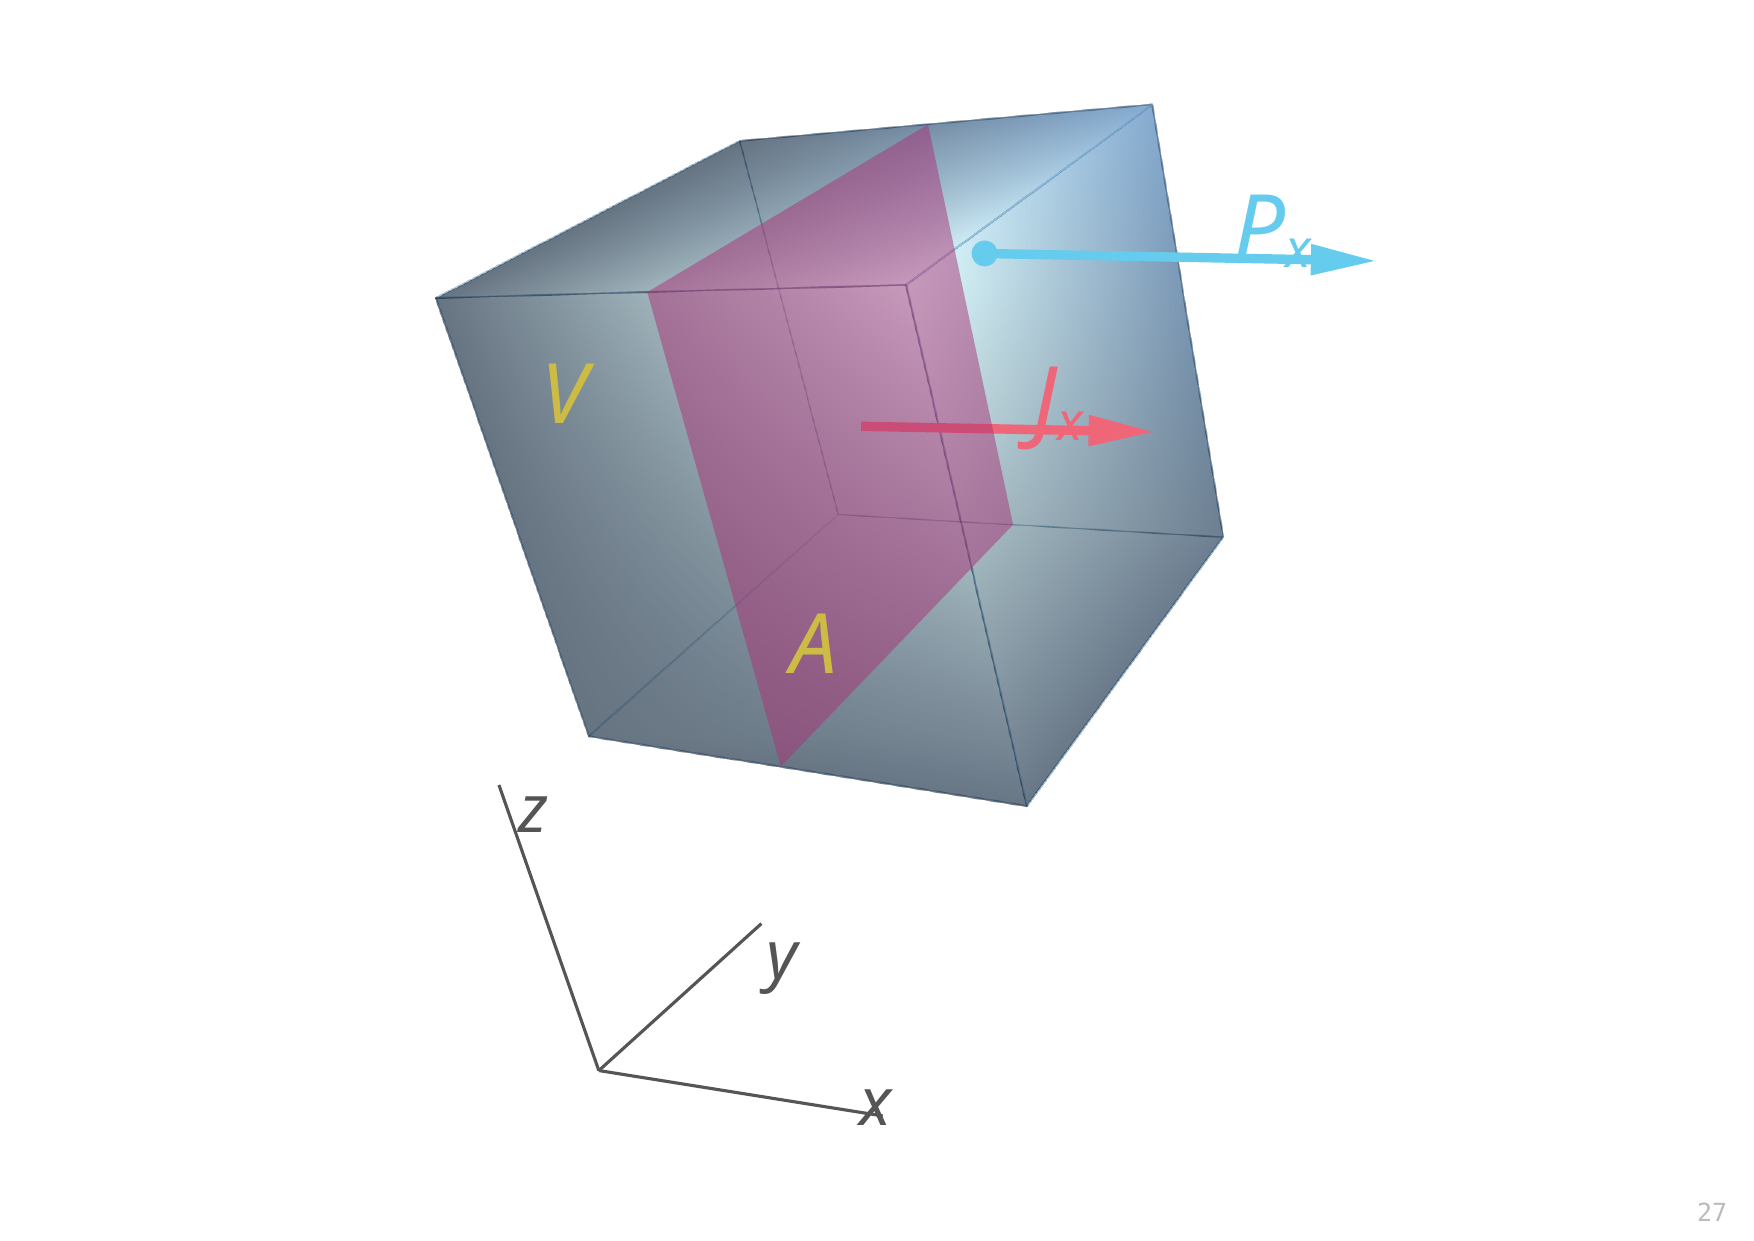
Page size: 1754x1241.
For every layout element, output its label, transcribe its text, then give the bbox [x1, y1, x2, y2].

text_box [647, 124, 1014, 767]
text_box x [844, 1047, 886, 1129]
text_box z [503, 753, 543, 836]
text_box V [526, 327, 617, 426]
text_box A [775, 577, 866, 676]
text_box Jx [1017, 327, 1105, 425]
text_box Px [1218, 154, 1332, 254]
text_box y [751, 899, 793, 982]
